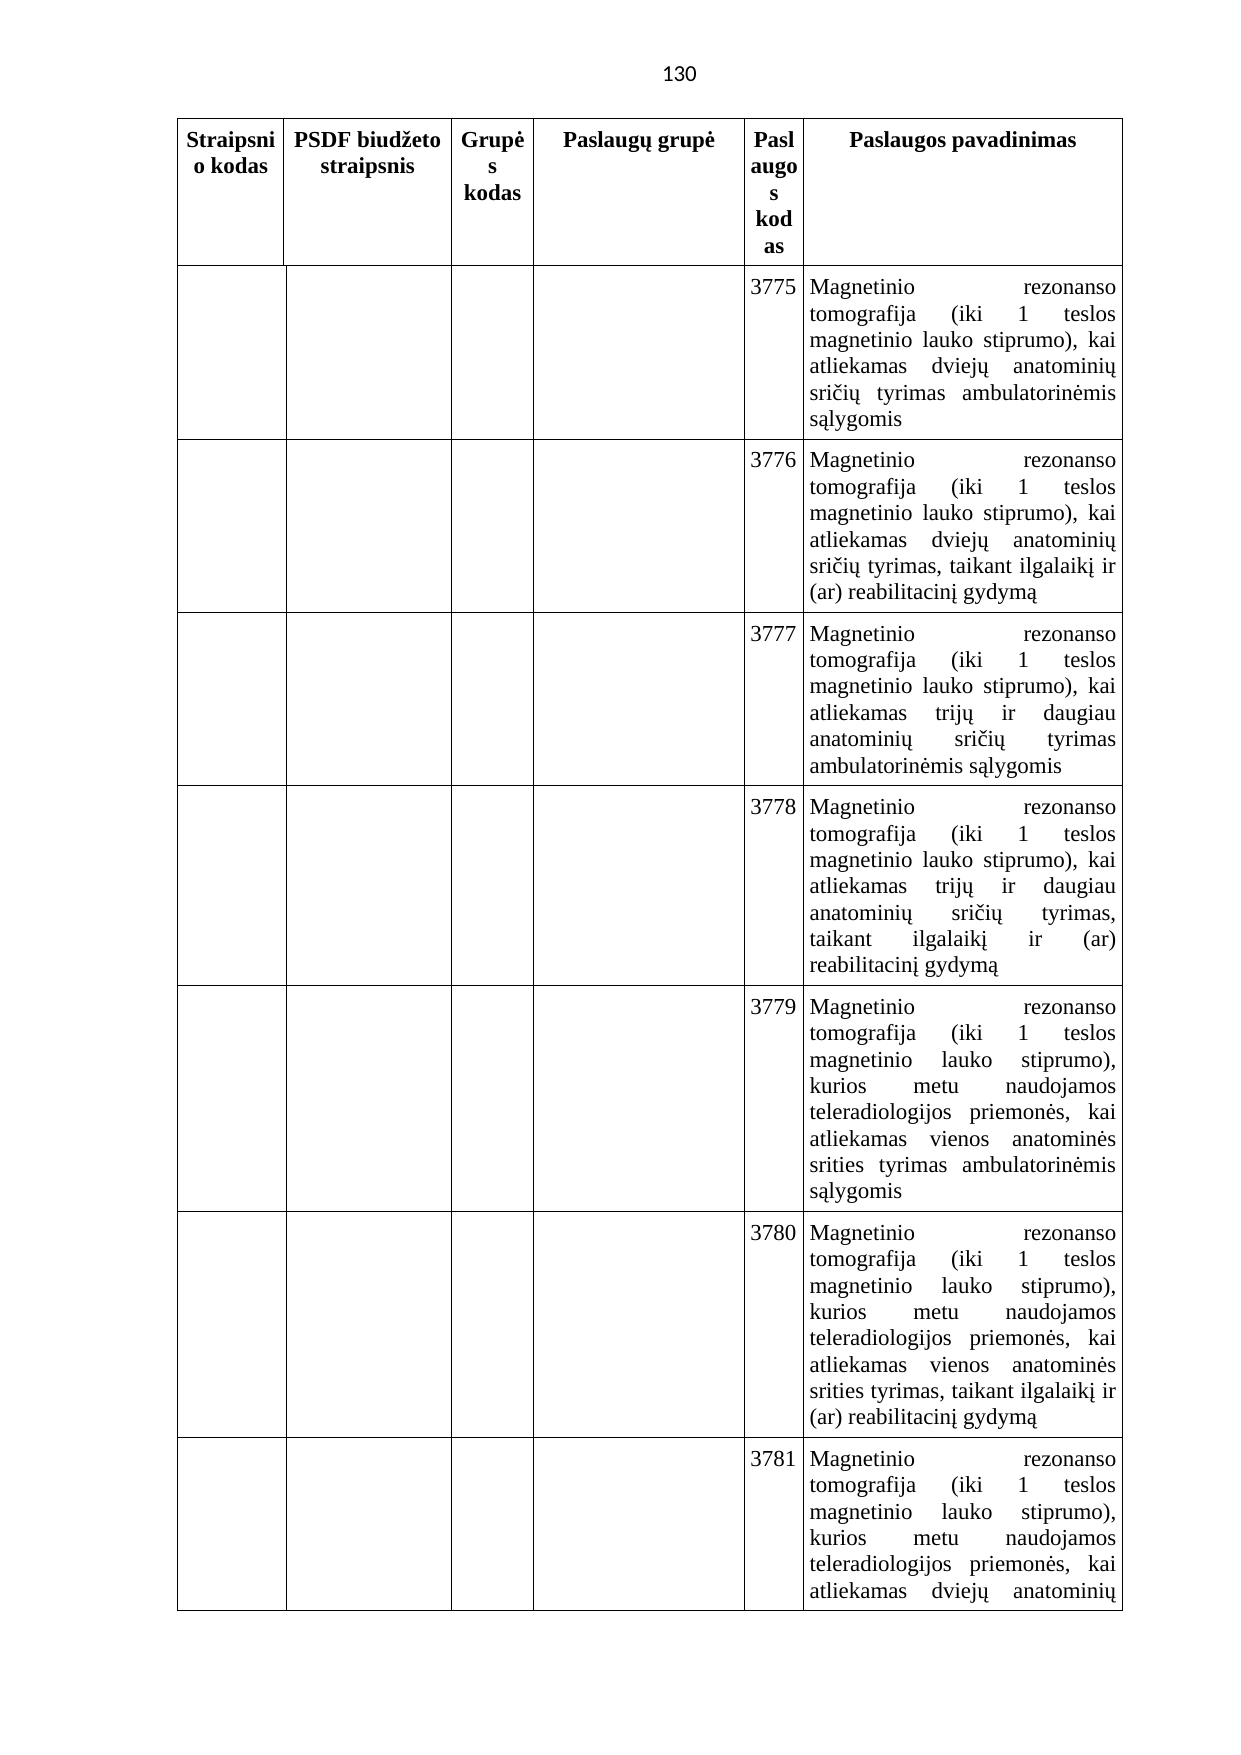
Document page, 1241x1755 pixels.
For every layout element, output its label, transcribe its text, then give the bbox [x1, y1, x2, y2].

table_cell [534, 1438, 744, 1610]
table_cell 3777 [745, 613, 803, 785]
table_cell [452, 1438, 533, 1610]
table_cell [178, 986, 286, 1211]
table_cell 3775 [745, 266, 803, 438]
table_cell [534, 266, 744, 438]
table_cell Magnetinio rezonanso tomografija (iki 1 teslos magnetinio lauko stiprumo), kurios metu naudojamos teleradiologijos priemonės, kai atliekamas dviejų anatominių [804, 1438, 1122, 1610]
table_cell [178, 1212, 286, 1437]
table_header PSDF biudžeto straipsnis [284, 119, 451, 265]
table_cell Magnetinio rezonanso tomografija (iki 1 teslos magnetinio lauko stiprumo), kai atliekamas trijų ir daugiau anatominių sričių tyrimas, taikant ilgalaikį ir (ar) reabilitacinį gydymą [804, 786, 1122, 985]
table_cell [178, 786, 286, 985]
table_cell [287, 786, 451, 985]
table_cell [452, 786, 533, 985]
table_cell 3778 [745, 786, 803, 985]
table_cell Magnetinio rezonanso tomografija (iki 1 teslos magnetinio lauko stiprumo), kurios metu naudojamos teleradiologijos priemonės, kai atliekamas vienos anatominės srities tyrimas, taikant ilgalaikį ir (ar) reabilitacinį gydymą [804, 1212, 1122, 1437]
table_cell [178, 613, 286, 785]
table_cell [178, 1438, 286, 1610]
table_cell [287, 440, 451, 612]
table_header Paslaugų grupė [534, 119, 744, 265]
table_cell [287, 986, 451, 1211]
table_cell [452, 1212, 533, 1437]
table_cell [287, 1438, 451, 1610]
table_header Straipsnio kodas [178, 119, 283, 265]
table_cell Magnetinio rezonanso tomografija (iki 1 teslos magnetinio lauko stiprumo), kai atliekamas trijų ir daugiau anatominių sričių tyrimas ambulatorinėmis sąlygomis [804, 613, 1122, 785]
table_cell 3776 [745, 440, 803, 612]
table_cell [452, 613, 533, 785]
table_cell Magnetinio rezonanso tomografija (iki 1 teslos magnetinio lauko stiprumo), kurios metu naudojamos teleradiologijos priemonės, kai atliekamas vienos anatominės srities tyrimas ambulatorinėmis sąlygomis [804, 986, 1122, 1211]
table_header Paslaugos pavadinimas [804, 119, 1122, 265]
table_header Grupės kodas [452, 119, 533, 265]
table_cell [287, 266, 451, 438]
table_cell [178, 266, 286, 438]
table_cell [178, 440, 286, 612]
table_cell [534, 1212, 744, 1437]
table_cell Magnetinio rezonanso tomografija (iki 1 teslos magnetinio lauko stiprumo), kai atliekamas dviejų anatominių sričių tyrimas ambulatorinėmis sąlygomis [804, 266, 1122, 438]
table_cell [534, 440, 744, 612]
table_cell [287, 613, 451, 785]
table_cell [534, 613, 744, 785]
table_cell [534, 786, 744, 985]
table_cell [452, 266, 533, 438]
table_cell 3780 [745, 1212, 803, 1437]
table_cell [452, 986, 533, 1211]
table_cell Magnetinio rezonanso tomografija (iki 1 teslos magnetinio lauko stiprumo), kai atliekamas dviejų anatominių sričių tyrimas, taikant ilgalaikį ir (ar) reabilitacinį gydymą [804, 440, 1122, 612]
table_cell 3779 [745, 986, 803, 1211]
table_header Paslaugos kodas [745, 119, 803, 265]
table_cell [452, 440, 533, 612]
table_cell [534, 986, 744, 1211]
table_cell [287, 1212, 451, 1437]
table_cell 3781 [745, 1438, 803, 1610]
